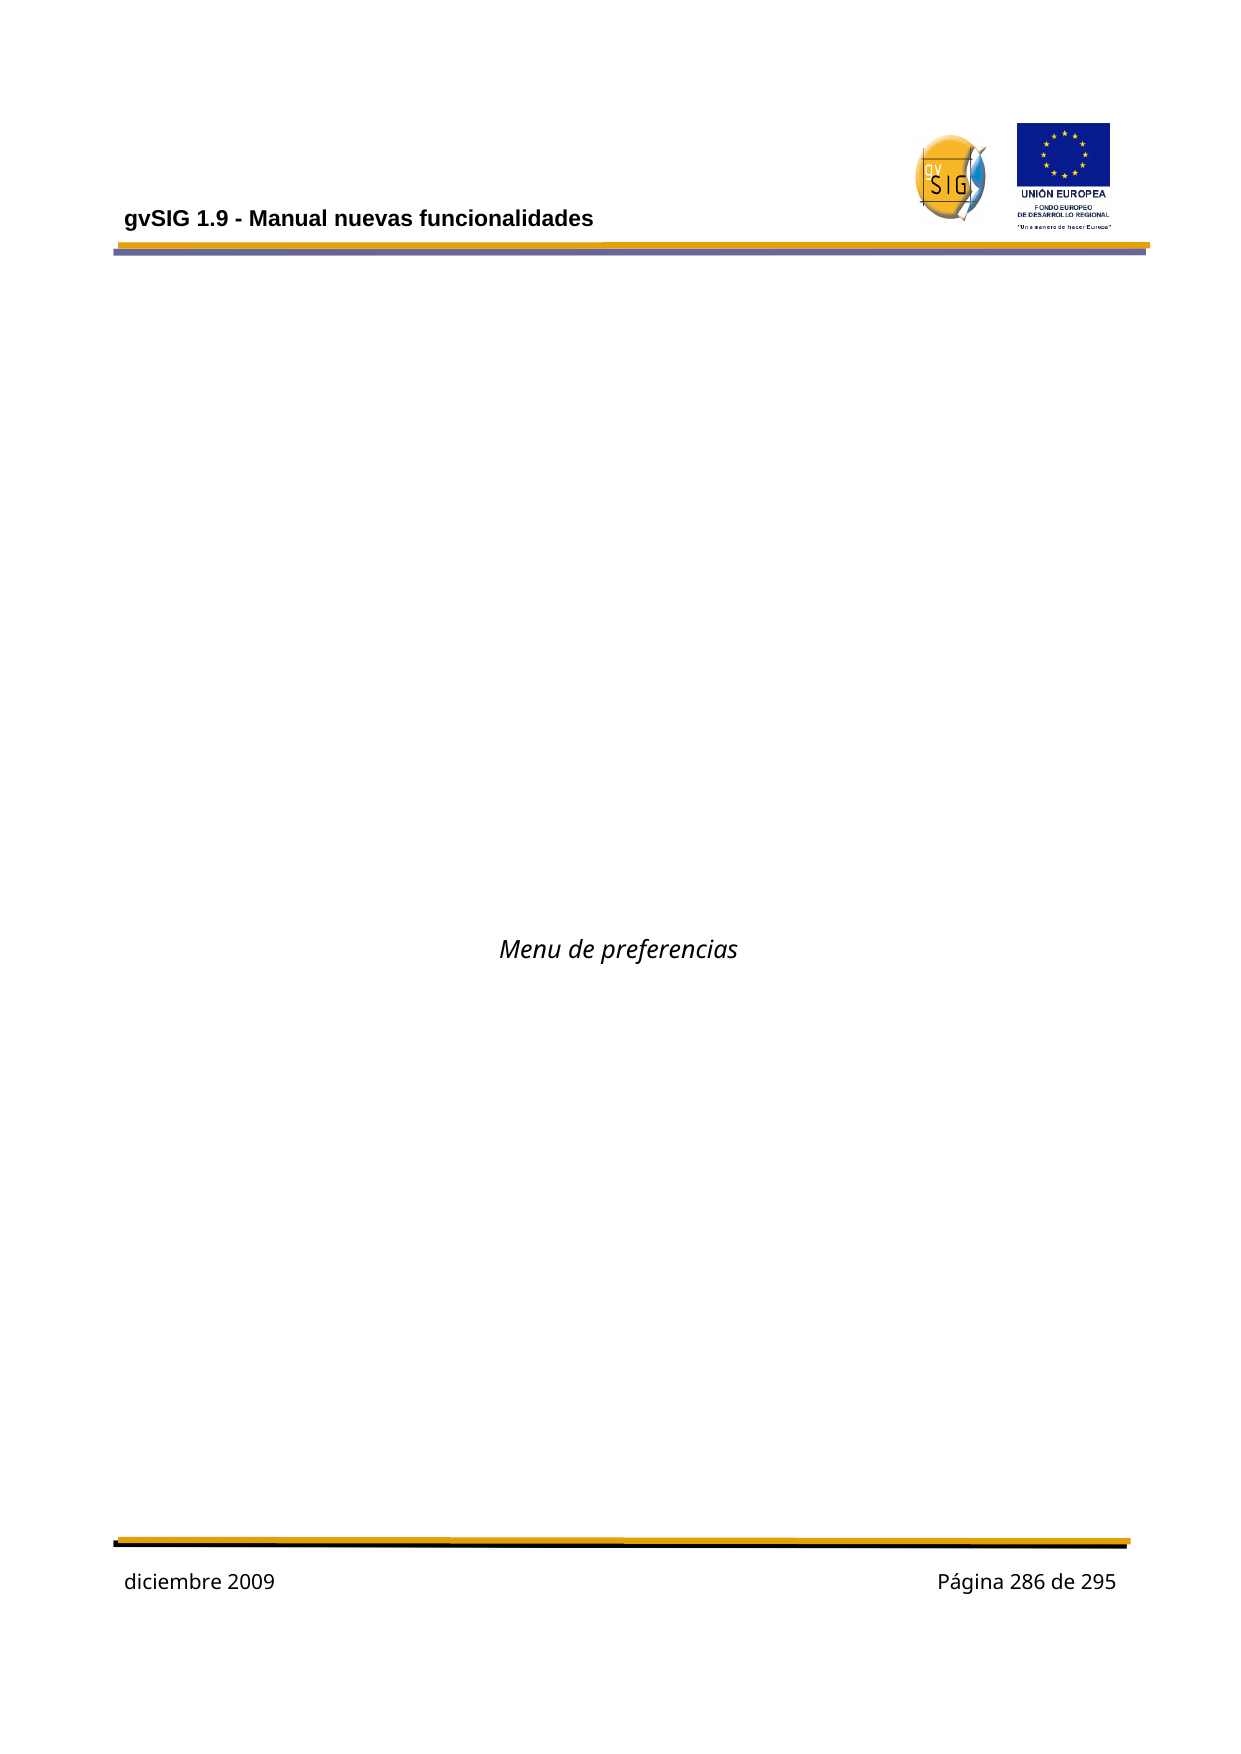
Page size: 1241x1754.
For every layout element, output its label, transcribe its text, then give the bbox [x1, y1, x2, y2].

picture [914, 134, 987, 222]
picture [1015, 123, 1112, 232]
text Menu de preferencias [118, 932, 1122, 966]
